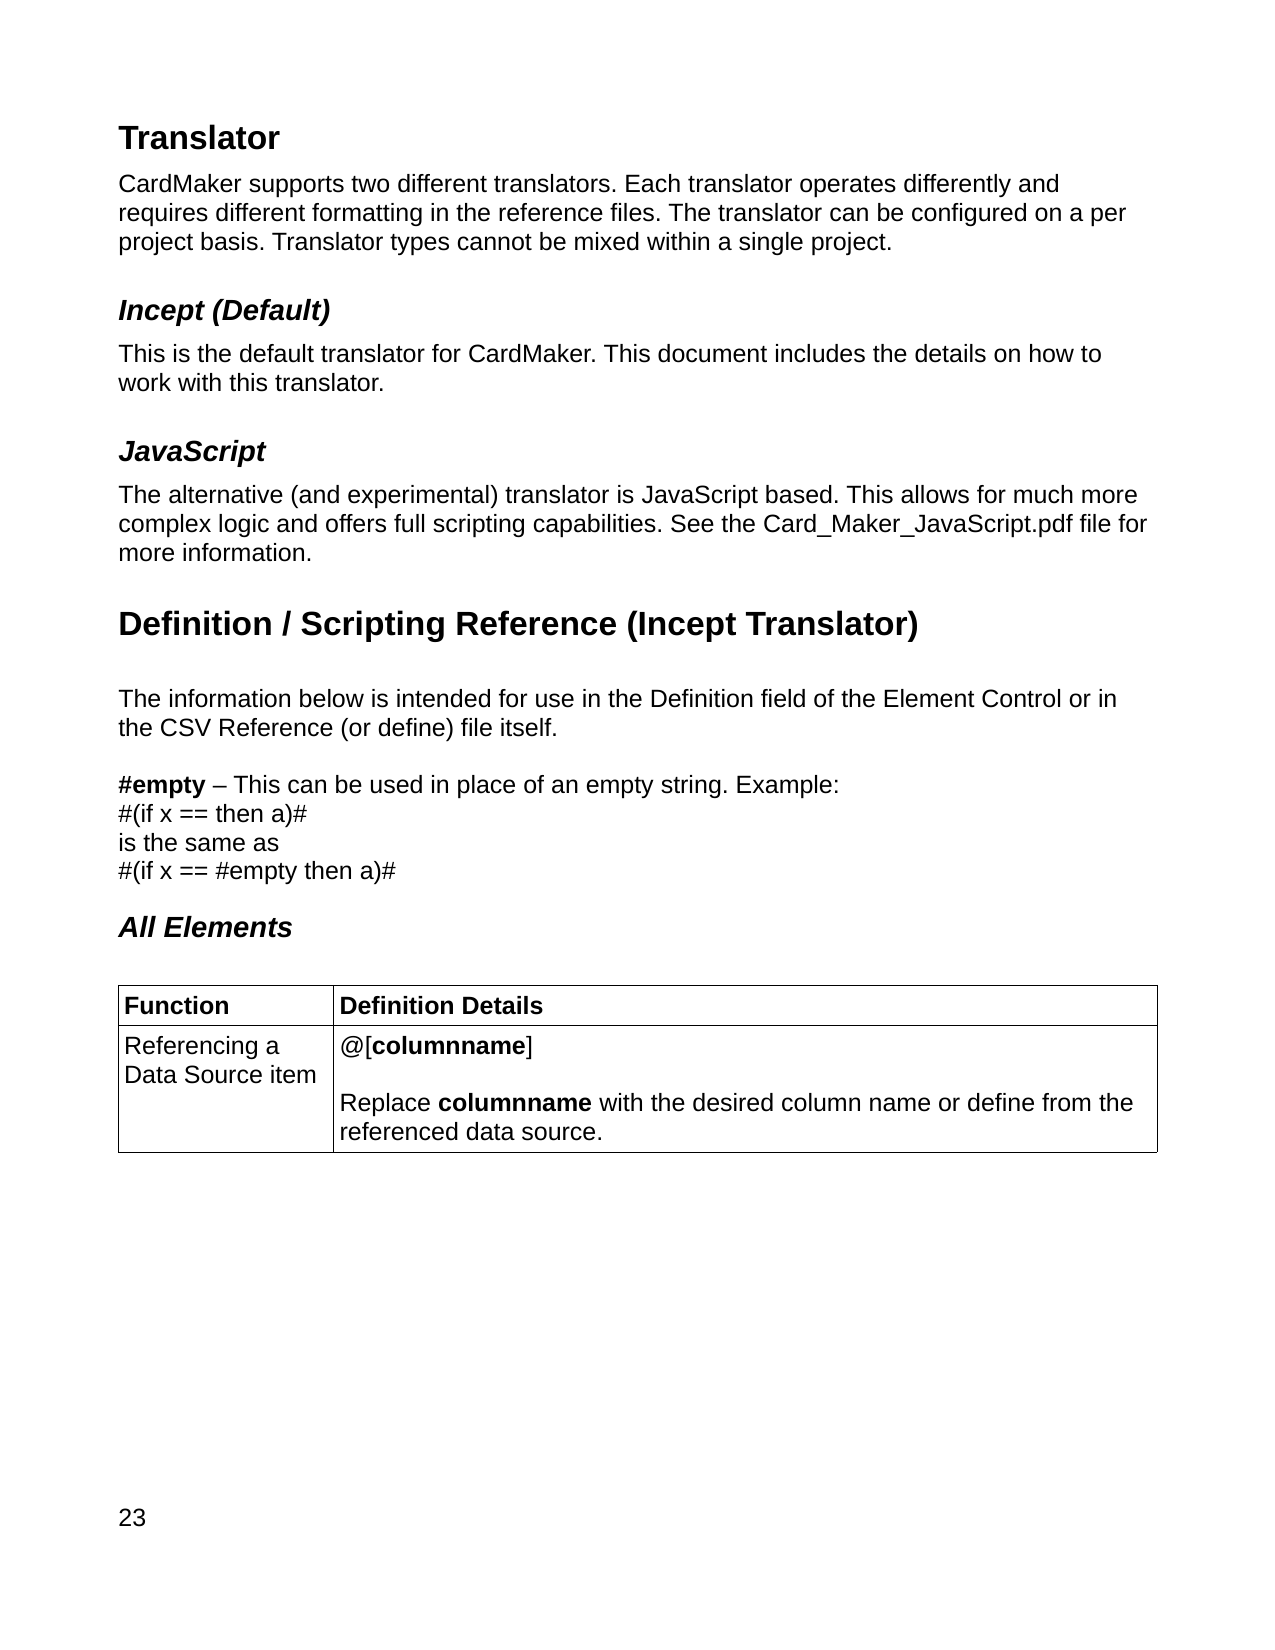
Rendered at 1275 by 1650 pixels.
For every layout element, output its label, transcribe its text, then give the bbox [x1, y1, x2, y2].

table_cell @[columnname] Replace columnname with the desired column name or define from the referenced data source. [334, 1026, 1157, 1152]
text CardMaker supports two different translators. Each translator operates differently and requires different formatting in the reference files. The translator can be configured on a per project basis. Translator types cannot be mixed within a single project. [118, 169, 1157, 256]
table_header Function [119, 986, 333, 1025]
table_header Definition Details [334, 986, 1157, 1025]
subtitle Definition / Scripting Reference (Incept Translator) [118, 604, 1157, 642]
text The information below is intended for use in the Definition field of the Element Control or in the CSV Reference (or define) file itself. [118, 684, 1157, 741]
text #empty – This can be used in place of an empty string. Example: [118, 770, 1157, 799]
text #(if x == then a)# [118, 799, 1157, 827]
text The alternative (and experimental) translator is JavaScript based. This allows for much more complex logic and offers full scripting capabilities. See the Card_Maker_JavaScript.pdf file for more information. [118, 480, 1157, 566]
subtitle JavaScript [118, 434, 1157, 468]
text #(if x == #empty then a)# [118, 856, 1157, 885]
subtitle All Elements [118, 910, 1157, 943]
subtitle Translator [118, 118, 1157, 157]
text is the same as [118, 827, 1157, 856]
table_cell Referencing a Data Source item [119, 1026, 333, 1152]
text This is the default translator for CardMaker. This document includes the details on how to work with this translator. [118, 339, 1157, 397]
subtitle Incept (Default) [118, 293, 1157, 327]
